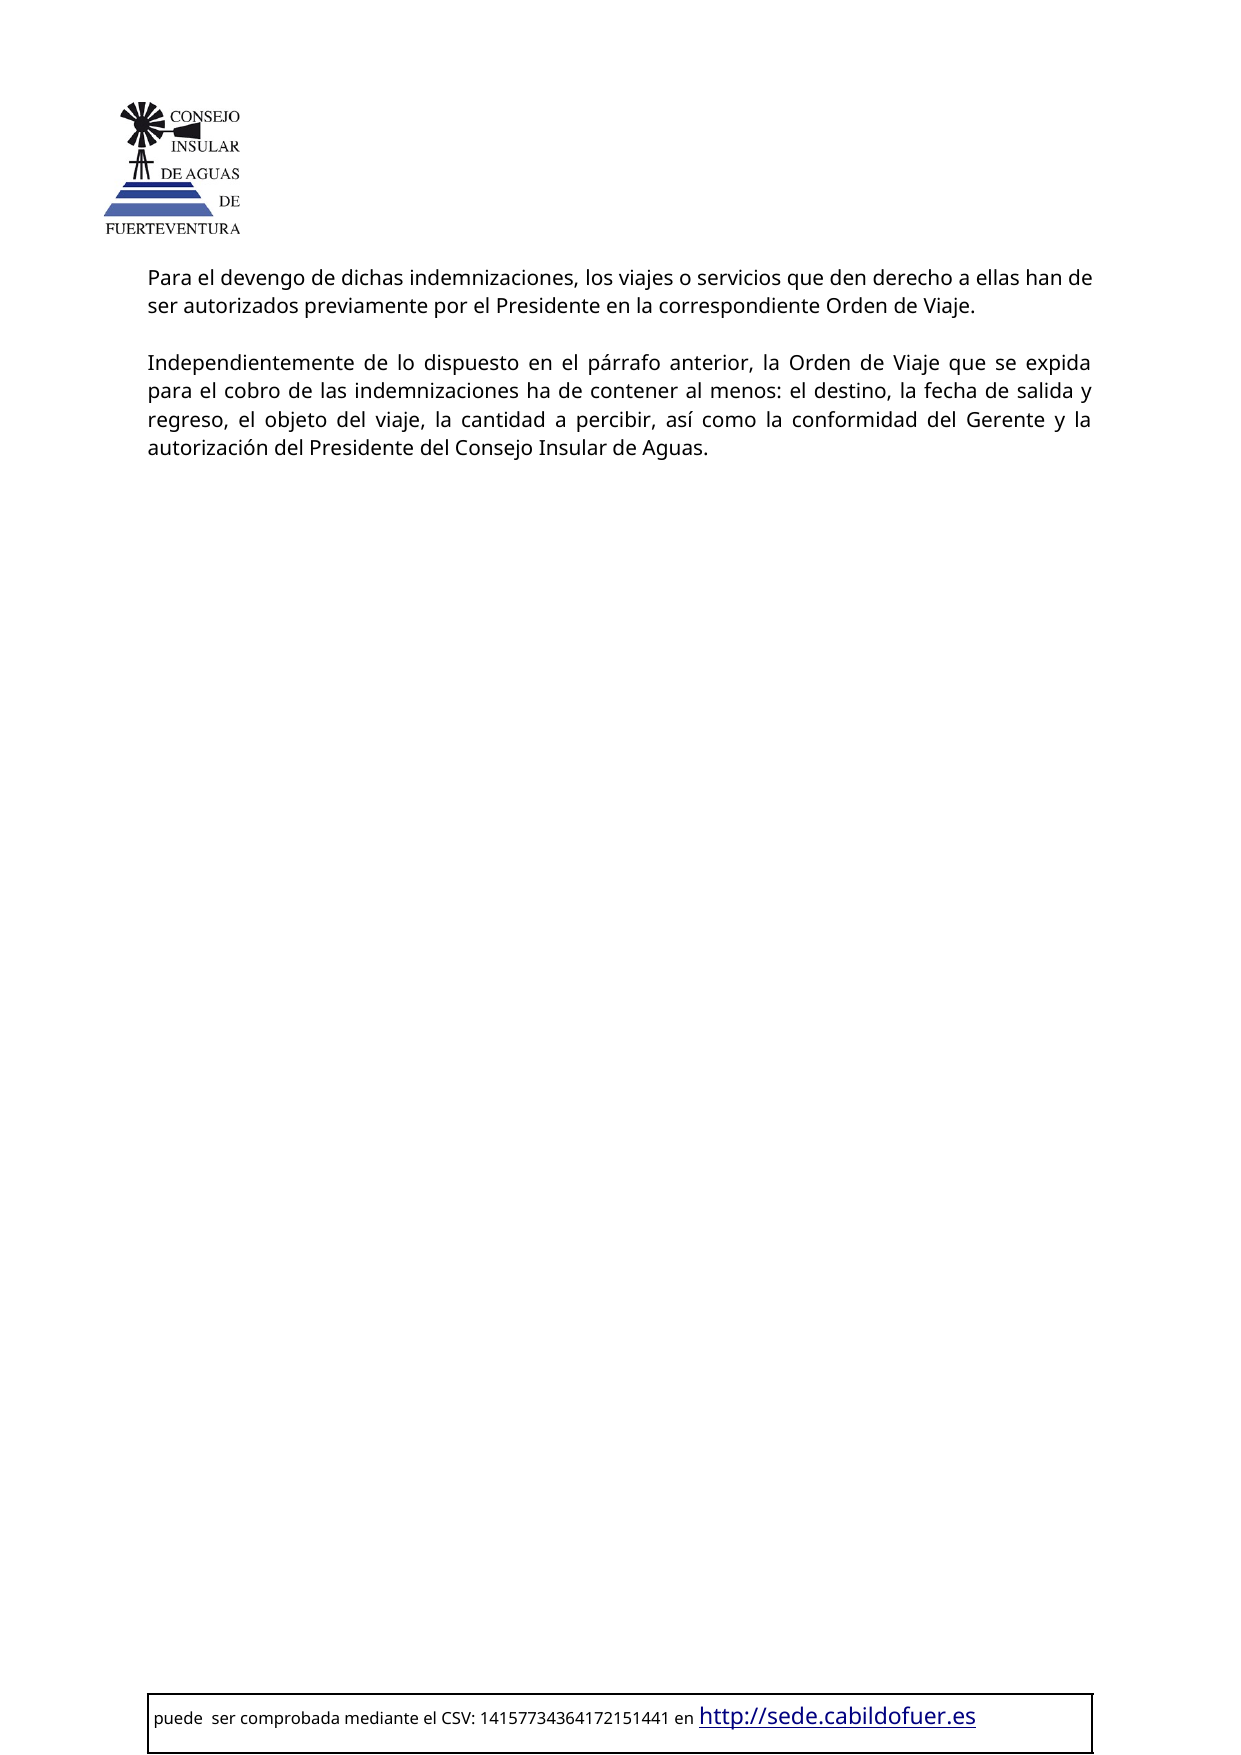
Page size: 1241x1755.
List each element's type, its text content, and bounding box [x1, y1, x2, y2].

text Independientemente de lo dispuesto en el párrafo anterior, la Orden de Viaje que se expida para el cobro de las indemnizaciones ha de contener al menos: el destino, la fecha de salida y regreso, el objeto del viaje, la cantidad a percibir, así como la conformidad del Gerente y la autorización del Presidente del Consejo Insular de Aguas. [147, 348, 1093, 462]
text Para el devengo de dichas indemnizaciones, los viajes o servicios que den derecho a ellas han de ser autorizados previamente por el Presidente en la correspondiente Orden de Viaje. [147, 263, 1093, 320]
